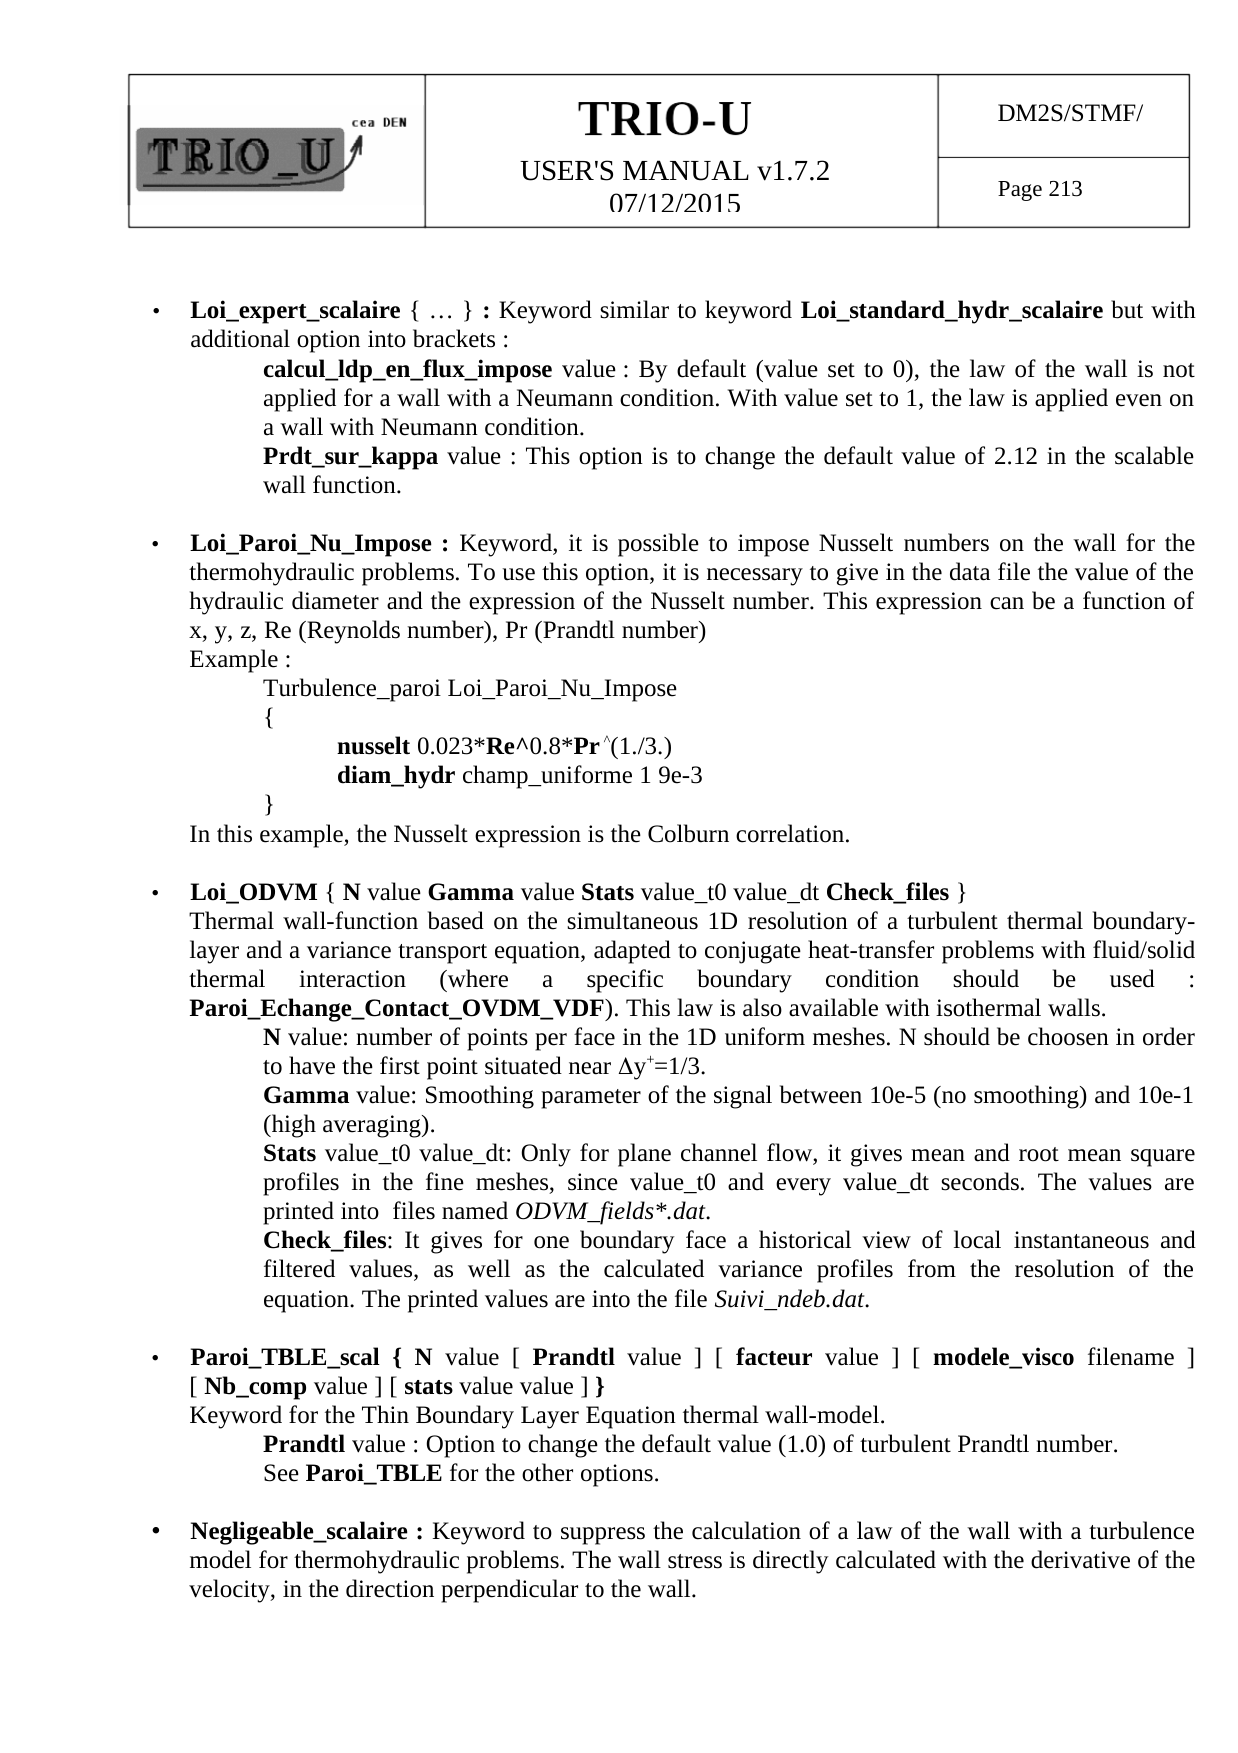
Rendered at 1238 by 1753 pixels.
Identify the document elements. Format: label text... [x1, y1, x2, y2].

list Prandtl value : Option to change the default value (1.0) of turbulent Prandtl number. [225, 1429, 1196, 1458]
list Loi_expert_scalaire { … } : Keyword similar to keyword Loi_standard_hydr_scalaire but with additional option into brackets : [153, 295, 1196, 353]
list Thermal wall-function based on the simultaneous 1D resolution of a turbulent thermal boundary-layer and a variance transport equation, adapted to conjugate heat-transfer problems with fluid/solid thermal interaction (where a specific boundary condition should be used : Paroi_Echange_Contact_OVDM_VDF). This law is also available with isothermal walls. [152, 906, 1196, 1022]
list Gamma value: Smoothing parameter of the signal between 10e-5 (no smoothing) and 10e-1 (high averaging). [225, 1080, 1196, 1138]
list Negligeable_scalaire : Keyword to suppress the calculation of a law of the wall with a turbulence model for thermohydraulic problems. The wall stress is directly calculated with the derivative of the velocity, in the direction perpendicular to the wall. [152, 1516, 1196, 1603]
list Keyword for the Thin Boundary Layer Equation thermal wall-model. [152, 1400, 1196, 1429]
list Check_files: It gives for one boundary face a historical view of local instantaneous and filtered values, as well as the calculated variance profiles from the resolution of the equation. The printed values are into the file Suivi_ndeb.dat. [225, 1225, 1196, 1312]
list Paroi_TBLE_scal { N value [ Prandtl value ] [ facteur value ] [ modele_visco filename ] [ Nb_comp value ] [ stats value value ] } [152, 1342, 1196, 1400]
list { [225, 702, 1196, 731]
list calcul_ldp_en_flux_impose value : By default (value set to 0), the law of the wall is not applied for a wall with a Neumann condition. With value set to 1, the law is applied even on a wall with Neumann condition. [225, 353, 1196, 441]
list See Paroi_TBLE for the other options. [225, 1458, 1196, 1487]
list Prdt_sur_kappa value : This option is to change the default value of 2.12 in the scalable wall function. [225, 441, 1196, 499]
list nusselt 0.023*Re^0.8*Pr ^(1./3.) [299, 731, 1196, 760]
list Loi_Paroi_Nu_Impose : Keyword, it is possible to impose Nusselt numbers on the wall for the thermohydraulic problems. To use this option, it is necessary to give in the data file the value of the hydraulic diameter and the expression of the Nusselt number. This expression can be a function of x, y, z, Re (Reynolds number), Pr (Prandtl number) [152, 528, 1196, 644]
list Example : [189, 644, 1196, 673]
list } [225, 789, 1196, 818]
list N value: number of points per face in the 1D uniform meshes. N should be choosen in order to have the first point situated near y+=1/3. [225, 1022, 1196, 1080]
list Turbulence_paroi Loi_Paroi_Nu_Impose [225, 673, 1196, 702]
list Stats value_t0 value_dt: Only for plane channel flow, it gives mean and root mean square profiles in the fine meshes, since value_t0 and every value_dt seconds. The values are printed into files named ODVM_fields*.dat. [225, 1138, 1196, 1225]
list diam_hydr champ_uniforme 1 9e-3 [299, 760, 1196, 789]
list In this example, the Nusselt expression is the Colburn correlation. [152, 818, 1196, 847]
list Loi_ODVM { N value Gamma value Stats value_t0 value_dt Check_files } [152, 877, 1196, 906]
